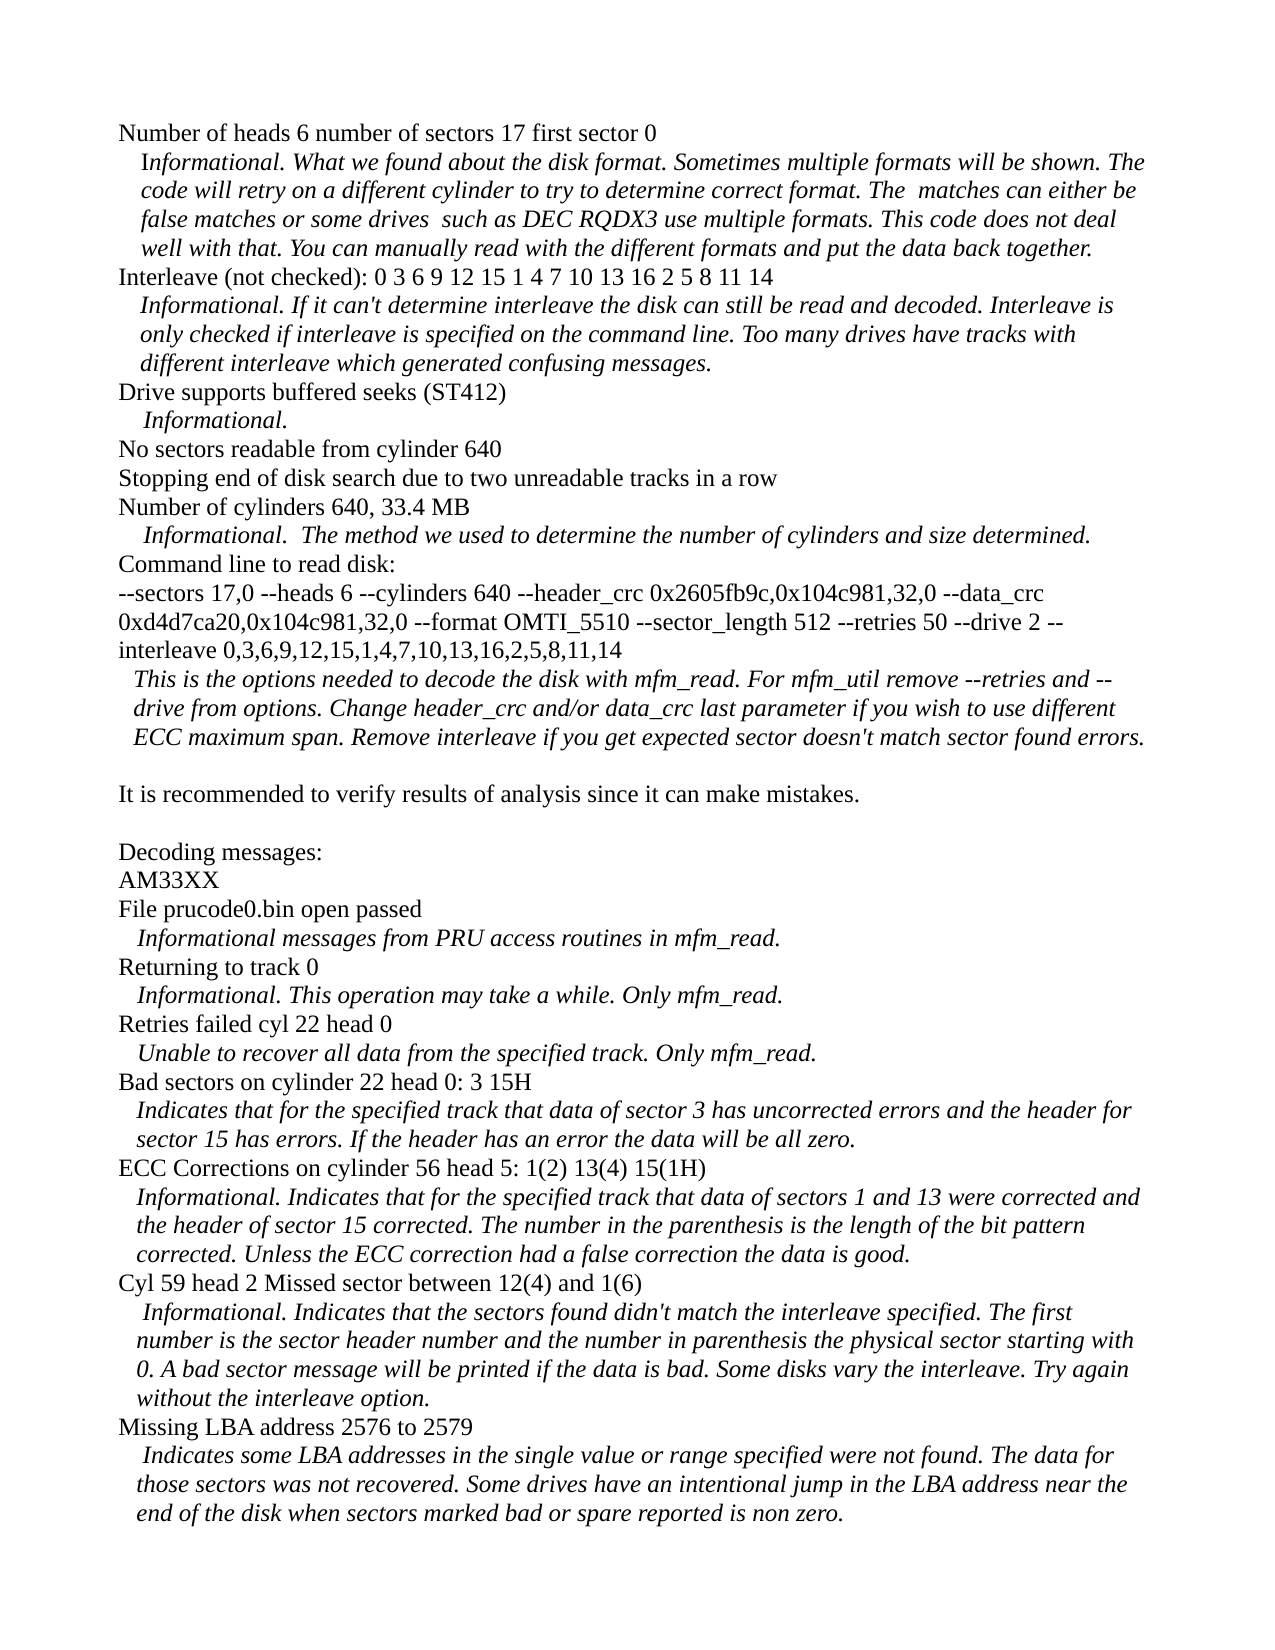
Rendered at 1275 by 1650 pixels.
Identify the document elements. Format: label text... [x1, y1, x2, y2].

text Informational. The method we used to determine the number of cylinders and size determined. [118, 521, 1157, 549]
text Decoding messages: [118, 837, 1157, 866]
text No sectors readable from cylinder 640 [118, 434, 1157, 463]
text Informational. Indicates that for the specified track that data of sectors 1 and 13 were corrected and the header of sector 15 corrected. The number in the parenthesis is the length of the bit pattern corrected. Unless the ECC correction had a false correction the data is good. [136, 1182, 1157, 1268]
text Informational messages from PRU access routines in mfm_read. [118, 923, 1157, 952]
text ECC Corrections on cylinder 56 head 5: 1(2) 13(4) 15(1H) [118, 1153, 1157, 1182]
text Informational. If it can't determine interleave the disk can still be read and decoded. Interleave is only checked if interleave is specified on the command line. Too many drives have tracks with different interleave which generated confusing messages. [140, 291, 1157, 377]
text Number of heads 6 number of sectors 17 first sector 0 [118, 118, 1157, 147]
text Informational. This operation may take a while. Only mfm_read. [118, 981, 1157, 1009]
text Returning to track 0 [118, 952, 1157, 981]
text Informational. What we found about the disk format. Sometimes multiple formats will be shown. The code will retry on a different cylinder to try to determine correct format. The matches can either be false matches or some drives such as DEC RQDX3 use multiple formats. This code does not deal well with that. You can manually read with the different formats and put the data back together. [141, 147, 1157, 262]
text Indicates that for the specified track that data of sector 3 has uncorrected errors and the header for sector 15 has errors. If the header has an error the data will be all zero. [136, 1096, 1157, 1153]
text --sectors 17,0 --heads 6 --cylinders 640 --header_crc 0x2605fb9c,0x104c981,32,0 --data_crc 0xd4d7ca20,0x104c981,32,0 --format OMTI_5510 --sector_length 512 --retries 50 --drive 2 --interleave 0,3,6,9,12,15,1,4,7,10,13,16,2,5,8,11,14 [118, 578, 1157, 664]
text Drive supports buffered seeks (ST412) [118, 377, 1157, 406]
text Informational. [118, 406, 1157, 434]
text It is recommended to verify results of analysis since it can make mistakes. [118, 779, 1157, 808]
text This is the options needed to decode the disk with mfm_read. For mfm_util remove --retries and --drive from options. Change header_crc and/or data_crc last parameter if you wish to use different ECC maximum span. Remove interleave if you get expected sector doesn't match sector found errors. [133, 664, 1157, 751]
text Command line to read disk: [118, 549, 1157, 578]
text Stopping end of disk search due to two unreadable tracks in a row [118, 463, 1157, 492]
text AM33XX [118, 866, 1157, 894]
text Indicates some LBA addresses in the single value or range specified were not found. The data for those sectors was not recovered. Some drives have an intentional jump in the LBA address near the end of the disk when sectors marked bad or spare reported is non zero. [136, 1441, 1157, 1527]
text Retries failed cyl 22 head 0 [118, 1009, 1157, 1038]
text File prucode0.bin open passed [118, 894, 1157, 923]
text Unable to recover all data from the specified track. Only mfm_read. [118, 1038, 1157, 1067]
text Cyl 59 head 2 Missed sector between 12(4) and 1(6) [118, 1268, 1157, 1297]
text Number of cylinders 640, 33.4 MB [118, 492, 1157, 521]
text Interleave (not checked): 0 3 6 9 12 15 1 4 7 10 13 16 2 5 8 11 14 [118, 262, 1157, 291]
text Bad sectors on cylinder 22 head 0: 3 15H [118, 1067, 1157, 1096]
text Informational. Indicates that the sectors found didn't match the interleave specified. The first number is the sector header number and the number in parenthesis the physical sector starting with 0. A bad sector message will be printed if the data is bad. Some disks vary the interleave. Try again without the interleave option. [136, 1297, 1157, 1412]
text Missing LBA address 2576 to 2579 [118, 1412, 1157, 1441]
